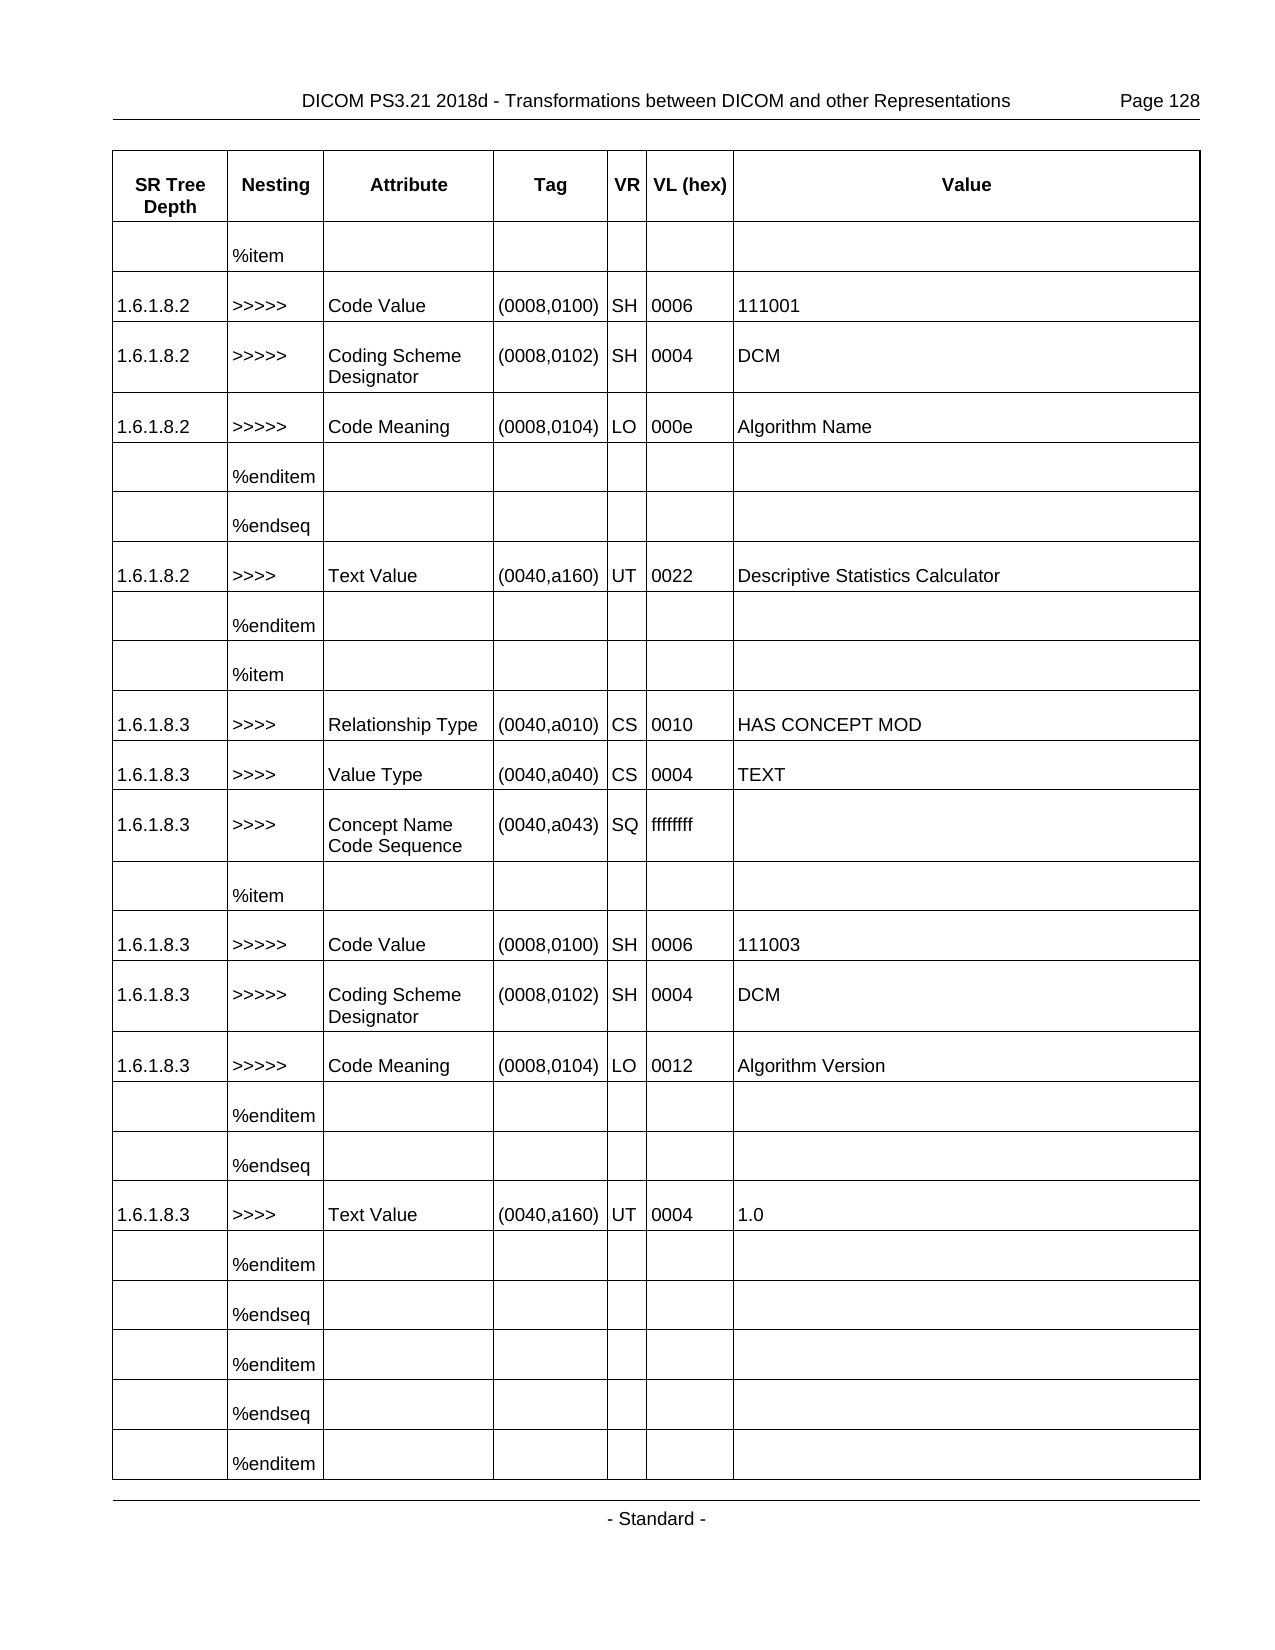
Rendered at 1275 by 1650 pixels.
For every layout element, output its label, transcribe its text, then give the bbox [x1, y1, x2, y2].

table_cell [608, 862, 646, 910]
table_cell Code Value [324, 272, 493, 321]
table_cell %endseq [228, 1380, 323, 1429]
table_cell (0040,a043) [494, 790, 607, 861]
table_cell [494, 1231, 607, 1280]
table_cell [324, 1430, 493, 1478]
table_cell 1.6.1.8.2 [113, 322, 227, 392]
table_cell [494, 492, 607, 541]
table_cell [494, 1082, 607, 1131]
table_cell (0008,0102) [494, 961, 607, 1031]
table_cell [113, 1380, 227, 1429]
table_cell 0004 [647, 741, 733, 789]
table_cell [734, 790, 1199, 861]
table_header Value [734, 151, 1199, 221]
table_cell 1.6.1.8.2 [113, 542, 227, 591]
table_cell [324, 222, 493, 271]
table_cell (0008,0102) [494, 322, 607, 392]
table_cell [608, 222, 646, 271]
table_cell (0008,0100) [494, 272, 607, 321]
table_cell [494, 1380, 607, 1429]
table_cell [647, 1430, 733, 1478]
table_cell 0004 [647, 961, 733, 1031]
table_cell [494, 443, 607, 491]
table_cell [494, 1330, 607, 1379]
table_cell [494, 592, 607, 640]
table_cell (0008,0104) [494, 1032, 607, 1081]
table_cell >>>> [228, 691, 323, 740]
table_cell SQ [608, 790, 646, 861]
table_cell [113, 1330, 227, 1379]
table_cell [324, 1380, 493, 1429]
table_cell %endseq [228, 1132, 323, 1180]
table_cell UT [608, 542, 646, 591]
table_cell Descriptive Statistics Calculator [734, 542, 1199, 591]
table_cell %item [228, 641, 323, 690]
table_cell %item [228, 862, 323, 910]
table_cell [647, 492, 733, 541]
table_header Tag [494, 151, 607, 221]
table_cell [734, 641, 1199, 690]
table_header SR Tree Depth [113, 151, 227, 221]
table_cell >>>> [228, 542, 323, 591]
table_cell [608, 1281, 646, 1329]
table_cell >>>>> [228, 1032, 323, 1081]
table_cell 111003 [734, 911, 1199, 960]
table_cell 0010 [647, 691, 733, 740]
table_cell Text Value [324, 542, 493, 591]
table_cell %enditem [228, 592, 323, 640]
table_cell UT [608, 1181, 646, 1230]
table_cell 1.6.1.8.3 [113, 741, 227, 789]
table_cell [494, 1281, 607, 1329]
table_cell [608, 1430, 646, 1478]
table_cell 1.6.1.8.2 [113, 393, 227, 442]
table_cell %endseq [228, 492, 323, 541]
table_cell (0040,a160) [494, 1181, 607, 1230]
table_cell [113, 1231, 227, 1280]
table_cell [647, 1082, 733, 1131]
table_cell >>>> [228, 741, 323, 789]
table_cell (0040,a010) [494, 691, 607, 740]
table_cell [324, 641, 493, 690]
table_cell 1.6.1.8.3 [113, 911, 227, 960]
table_cell [608, 443, 646, 491]
table_cell DCM [734, 322, 1199, 392]
table_cell >>>>> [228, 961, 323, 1031]
table_cell Algorithm Version [734, 1032, 1199, 1081]
table_cell 1.6.1.8.3 [113, 691, 227, 740]
table_cell Value Type [324, 741, 493, 789]
table_cell 1.0 [734, 1181, 1199, 1230]
table_cell [608, 1231, 646, 1280]
table_cell [734, 1380, 1199, 1429]
table_cell [647, 1330, 733, 1379]
table_header Attribute [324, 151, 493, 221]
table_cell [647, 862, 733, 910]
table_cell [647, 592, 733, 640]
table_cell (0040,a040) [494, 741, 607, 789]
table_cell Code Meaning [324, 393, 493, 442]
table_cell [608, 1132, 646, 1180]
table_cell (0008,0100) [494, 911, 607, 960]
table_cell SH [608, 322, 646, 392]
table_cell LO [608, 393, 646, 442]
table_cell %enditem [228, 443, 323, 491]
table_cell SH [608, 272, 646, 321]
table_cell 0004 [647, 322, 733, 392]
table_header VL (hex) [647, 151, 733, 221]
table_cell CS [608, 741, 646, 789]
table_cell 1.6.1.8.3 [113, 790, 227, 861]
table_cell [324, 862, 493, 910]
table_cell >>>>> [228, 911, 323, 960]
table_cell [608, 1330, 646, 1379]
table_cell [608, 1380, 646, 1429]
table_cell [113, 443, 227, 491]
table_cell [647, 443, 733, 491]
table_cell [113, 222, 227, 271]
table_cell [494, 862, 607, 910]
table_cell %enditem [228, 1231, 323, 1280]
table_cell Coding Scheme Designator [324, 322, 493, 392]
table_cell >>>>> [228, 322, 323, 392]
table_cell Text Value [324, 1181, 493, 1230]
table_cell [734, 1330, 1199, 1379]
table_cell 1.6.1.8.2 [113, 272, 227, 321]
table_cell 1.6.1.8.3 [113, 961, 227, 1031]
table_cell [324, 443, 493, 491]
table_cell SH [608, 961, 646, 1031]
table_header VR [608, 151, 646, 221]
table_cell 1.6.1.8.3 [113, 1181, 227, 1230]
table_cell Code Value [324, 911, 493, 960]
table_cell [324, 1231, 493, 1280]
table_cell [113, 592, 227, 640]
table_cell [734, 1281, 1199, 1329]
table_cell [647, 641, 733, 690]
table_cell 0006 [647, 272, 733, 321]
table_cell Code Meaning [324, 1032, 493, 1081]
table_cell >>>> [228, 1181, 323, 1230]
table_cell [647, 1132, 733, 1180]
table_cell [608, 641, 646, 690]
table_cell (0008,0104) [494, 393, 607, 442]
table_cell 111001 [734, 272, 1199, 321]
table_cell [113, 1281, 227, 1329]
table_cell >>>>> [228, 272, 323, 321]
table_cell [113, 1132, 227, 1180]
table_cell [647, 222, 733, 271]
table_cell [608, 1082, 646, 1131]
table_cell [734, 222, 1199, 271]
table_cell DCM [734, 961, 1199, 1031]
table_cell [494, 222, 607, 271]
table_cell Relationship Type [324, 691, 493, 740]
table_cell Concept Name Code Sequence [324, 790, 493, 861]
table_cell [113, 492, 227, 541]
table_cell [113, 1430, 227, 1478]
table_cell [608, 592, 646, 640]
table_cell [324, 1132, 493, 1180]
table_cell %endseq [228, 1281, 323, 1329]
table_cell [494, 641, 607, 690]
table_cell [647, 1380, 733, 1429]
table_cell [734, 1082, 1199, 1131]
table_cell %item [228, 222, 323, 271]
table_cell LO [608, 1032, 646, 1081]
table_cell >>>>> [228, 393, 323, 442]
table_cell %enditem [228, 1330, 323, 1379]
table_cell HAS CONCEPT MOD [734, 691, 1199, 740]
table_cell 1.6.1.8.3 [113, 1032, 227, 1081]
table_cell [324, 492, 493, 541]
table_cell (0040,a160) [494, 542, 607, 591]
table_cell [113, 641, 227, 690]
table_cell [324, 1281, 493, 1329]
table_cell [494, 1132, 607, 1180]
table_cell TEXT [734, 741, 1199, 789]
table_cell 0006 [647, 911, 733, 960]
table_cell [113, 1082, 227, 1131]
table_header Nesting [228, 151, 323, 221]
table_cell [608, 492, 646, 541]
table_cell Algorithm Name [734, 393, 1199, 442]
table_cell [647, 1281, 733, 1329]
table_cell CS [608, 691, 646, 740]
table_cell [494, 1430, 607, 1478]
table_cell 0012 [647, 1032, 733, 1081]
table_cell 0004 [647, 1181, 733, 1230]
table_cell [324, 592, 493, 640]
table_cell [647, 1231, 733, 1280]
table_cell 000e [647, 393, 733, 442]
table_cell [734, 862, 1199, 910]
table_cell >>>> [228, 790, 323, 861]
table_cell [113, 862, 227, 910]
table_cell [734, 1430, 1199, 1478]
table_cell Coding Scheme Designator [324, 961, 493, 1031]
table_cell [734, 443, 1199, 491]
table_cell [324, 1330, 493, 1379]
table_cell [734, 492, 1199, 541]
table_cell 0022 [647, 542, 733, 591]
table_cell [734, 1231, 1199, 1280]
table_cell ffffffff [647, 790, 733, 861]
table_cell %enditem [228, 1082, 323, 1131]
table_cell SH [608, 911, 646, 960]
table_cell %enditem [228, 1430, 323, 1478]
table_cell [734, 592, 1199, 640]
table_cell [734, 1132, 1199, 1180]
table_cell [324, 1082, 493, 1131]
